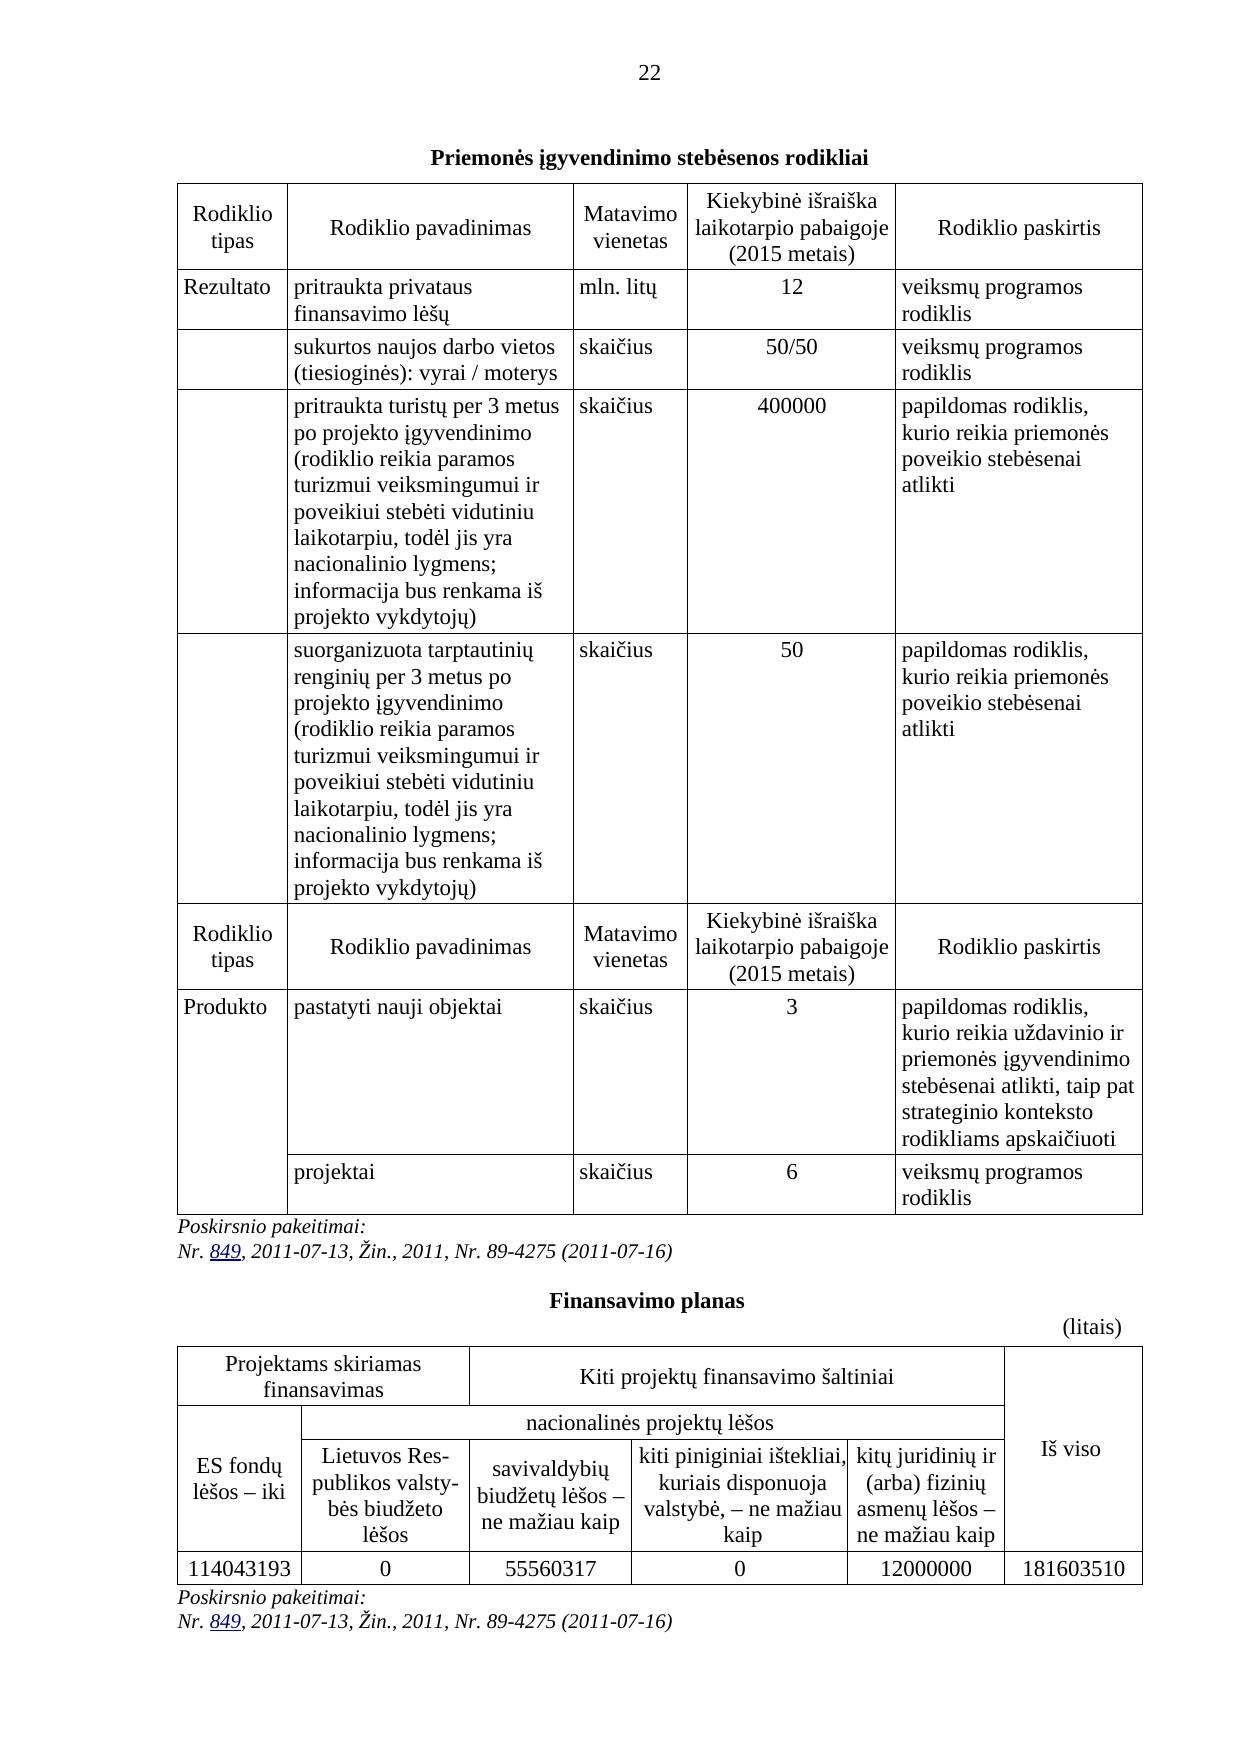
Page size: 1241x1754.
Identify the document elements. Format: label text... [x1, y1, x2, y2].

table_cell veiksmų programos rodiklis [896, 330, 1142, 388]
text Poskirsnio pakeitimai: [177, 1215, 1122, 1238]
table_cell Lietuvos Res­publikos valsty­bės biudžeto lėšos [302, 1440, 469, 1551]
table_cell Matavimo vienetas [574, 904, 687, 989]
table_cell papildomas rodiklis, kurio reikia priemonės poveikio stebėsenai atlikti [896, 634, 1142, 903]
text Finansavimo planas [177, 1287, 1122, 1313]
table_header Matavimo vienetas [574, 184, 687, 269]
table_cell 114043193 [178, 1552, 301, 1584]
table_cell Rezultato [178, 270, 287, 329]
table_cell kiti piniginiai ištekliai, kuriais disponuoja valstybė, – ne mažiau kaip [632, 1440, 847, 1551]
table_cell savivaldybių biudžetų lėšos – ne mažiau kaip [470, 1440, 631, 1551]
table_header Rodiklio pavadinimas [288, 184, 573, 269]
table_header Kiekybinė išraiška laikotarpio pabaigoje (2015 metais) [688, 184, 895, 269]
table_cell pritraukta turistų per 3 metus po projekto įgyvendinimo (rodiklio reikia paramos turizmui veiksmingumui ir poveikiui stebėti vidutiniu laikotarpiu, todėl jis yra nacionalinio lygmens; informacija bus renkama iš projekto vykdytojų) [288, 390, 573, 632]
table_header Projektams skiriamas finansavimas [178, 1347, 469, 1405]
table_cell skaičius [574, 1155, 687, 1213]
table_cell sukurtos naujos darbo vietos (tiesioginės): vyrai / moterys [288, 330, 573, 388]
table_cell pritraukta privataus finansavimo lėšų [288, 270, 573, 329]
table_cell papildomas rodiklis, kurio reikia uždavinio ir priemonės įgyvendini­mo stebėsenai atlikti, taip pat strateginio konteksto rodikliams apskaičiuoti [896, 990, 1142, 1154]
text Poskirsnio pakeitimai: [177, 1585, 1122, 1609]
table_cell papildomas rodiklis, kurio reikia priemonės poveikio stebėsenai atlikti [896, 390, 1142, 632]
table_cell Rodiklio pavadinimas [288, 904, 573, 989]
table_cell Rodiklio tipas [178, 904, 287, 989]
table_cell 55560317 [470, 1552, 631, 1584]
text (litais) [177, 1313, 1122, 1339]
table_cell 3 [688, 990, 895, 1154]
table_cell 400000 [688, 390, 895, 632]
table_cell [178, 390, 287, 632]
table_cell pastatyti nauji objektai [288, 990, 573, 1154]
text Priemonės įgyvendinimo stebėsenos rodikliai [177, 144, 1122, 171]
table_cell [178, 330, 287, 388]
table_cell ES fondų lėšos – iki [178, 1406, 301, 1551]
table_header Rodiklio paskirtis [896, 184, 1142, 269]
table_cell 50 [688, 634, 895, 903]
table_cell 12000000 [848, 1552, 1004, 1584]
table_header Rodiklio tipas [178, 184, 287, 269]
table_header Kiti projektų finansavimo šaltiniai [470, 1347, 1004, 1405]
table_cell skaičius [574, 330, 687, 388]
table_cell 12 [688, 270, 895, 329]
table_cell veiksmų programos rodiklis [896, 270, 1142, 329]
table_cell nacionalinės projektų lėšos [302, 1406, 1004, 1438]
table_cell mln. litų [574, 270, 687, 329]
table_cell 0 [632, 1552, 847, 1584]
text Nr. 849, 2011-07-13, Žin., 2011, Nr. 89-4275 (2011-07-16) [177, 1609, 1122, 1633]
table_cell suorganizuota tarptautinių renginių per 3 metus po projekto įgyvendinimo (rodiklio reikia paramos turizmui veiksmingumui ir poveikiui stebėti vidutiniu laikotarpiu, todėl jis yra nacionalinio lygmens; informacija bus renkama iš projekto vykdytojų) [288, 634, 573, 903]
table_cell 0 [302, 1552, 469, 1584]
table_cell veiksmų programos rodiklis [896, 1155, 1142, 1213]
table_cell skaičius [574, 990, 687, 1154]
table_cell 6 [688, 1155, 895, 1213]
text Nr. 849, 2011-07-13, Žin., 2011, Nr. 89-4275 (2011-07-16) [177, 1238, 1122, 1263]
table_cell projektai [288, 1155, 573, 1213]
table_cell kitų juridinių ir (arba) fizinių asmenų lėšos – ne mažiau kaip [848, 1440, 1004, 1551]
table_cell Rodiklio paskirtis [896, 904, 1142, 989]
table_cell skaičius [574, 390, 687, 632]
table_cell 50/50 [688, 330, 895, 388]
table_cell skaičius [574, 634, 687, 903]
table_cell [178, 634, 287, 903]
table_cell 181603510 [1005, 1552, 1142, 1584]
table_header Iš viso [1005, 1347, 1142, 1551]
table_cell Kiekybinė išraiška laikotarpio pabaigoje (2015 metais) [688, 904, 895, 989]
table_cell Produkto [178, 990, 287, 1213]
